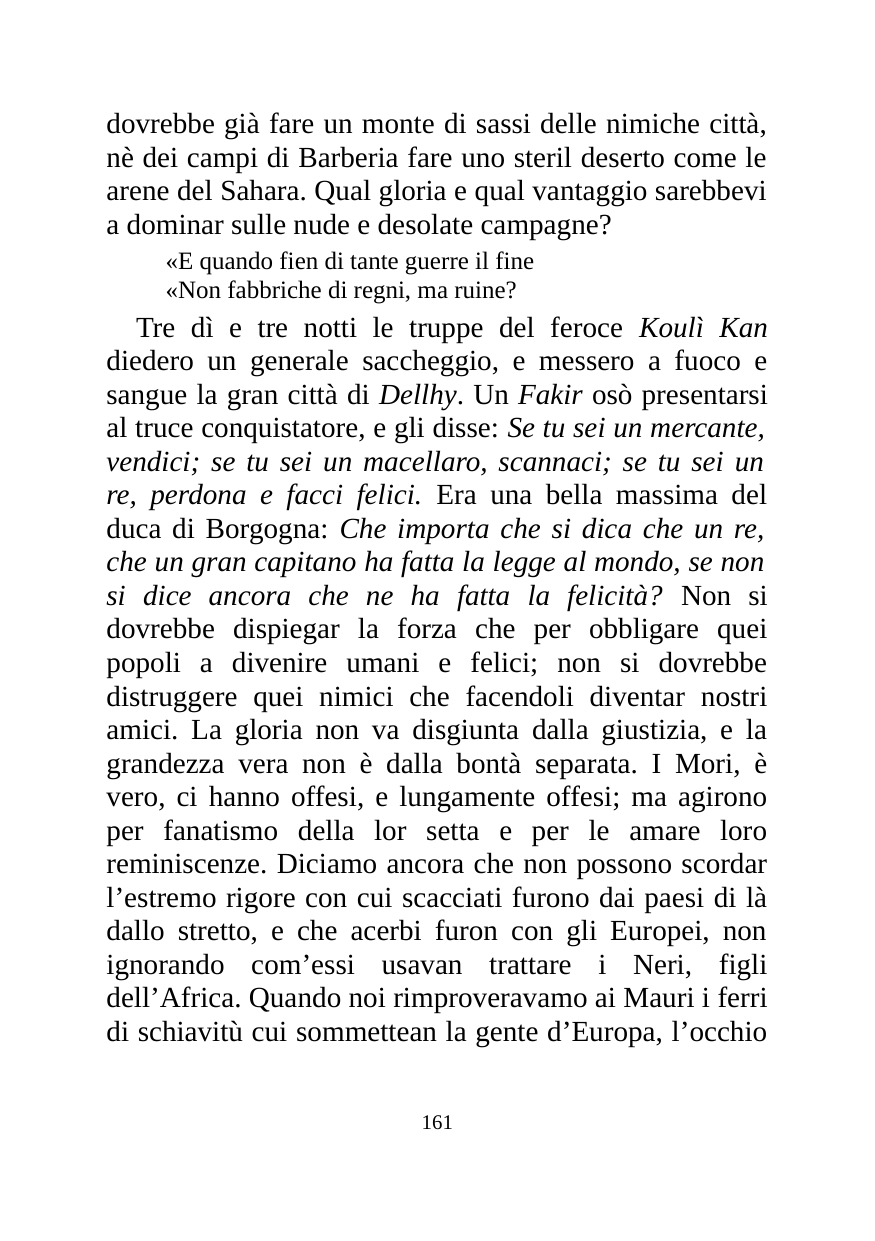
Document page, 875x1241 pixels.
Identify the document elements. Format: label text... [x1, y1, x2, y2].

text «E quando fien di tante guerre il fine «Non fabbriche di regni, ma ruine? [165, 246, 768, 304]
text Tre dì e tre notti le truppe del feroce Koulì Kan diedero un generale saccheggio, e messero a fuoco e sangue la gran città di Dellhy. Un Fakir osò presentarsi al truce conquistatore, e gli disse: Se tu sei un mercante, vendici; se tu sei un macellaro, scannaci; se tu sei un re, perdona e facci felici. Era una bella massima del duca di Borgogna: Che importa che si dica che un re, che un gran capitano ha fatta la legge al mondo, se non si dice ancora che ne ha fatta la felicità? Non si dovrebbe dispiegar la forza che per obbligare quei popoli a divenire umani e felici; non si dovrebbe distruggere quei nimici che facendoli diventar nostri amici. La gloria non va disgiunta dalla giustizia, e la grandezza vera non è dalla bontà separata. I Mori, è vero, ci hanno offesi, e lungamente offesi; ma agirono per fanatismo della lor setta e per le amare loro reminiscenze. Diciamo ancora che non possono scordar l’estremo rigore con cui scacciati furono dai paesi di là dallo stretto, e che acerbi furon con gli Europei, non ignorando com’essi usavan trattare i Neri, figli dell’Africa. Quando noi rimproveravamo ai Mauri i ferri di schiavitù cui sommettean la gente d’Europa, l’occhio [106, 310, 768, 1048]
text dovrebbe già fare un monte di sassi delle nimiche città, nè dei campi di Barberia fare uno steril deserto come le arene del Sahara. Qual gloria e qual vantaggio sarebbevi a dominar sulle nude e desolate campagne? [106, 106, 768, 240]
